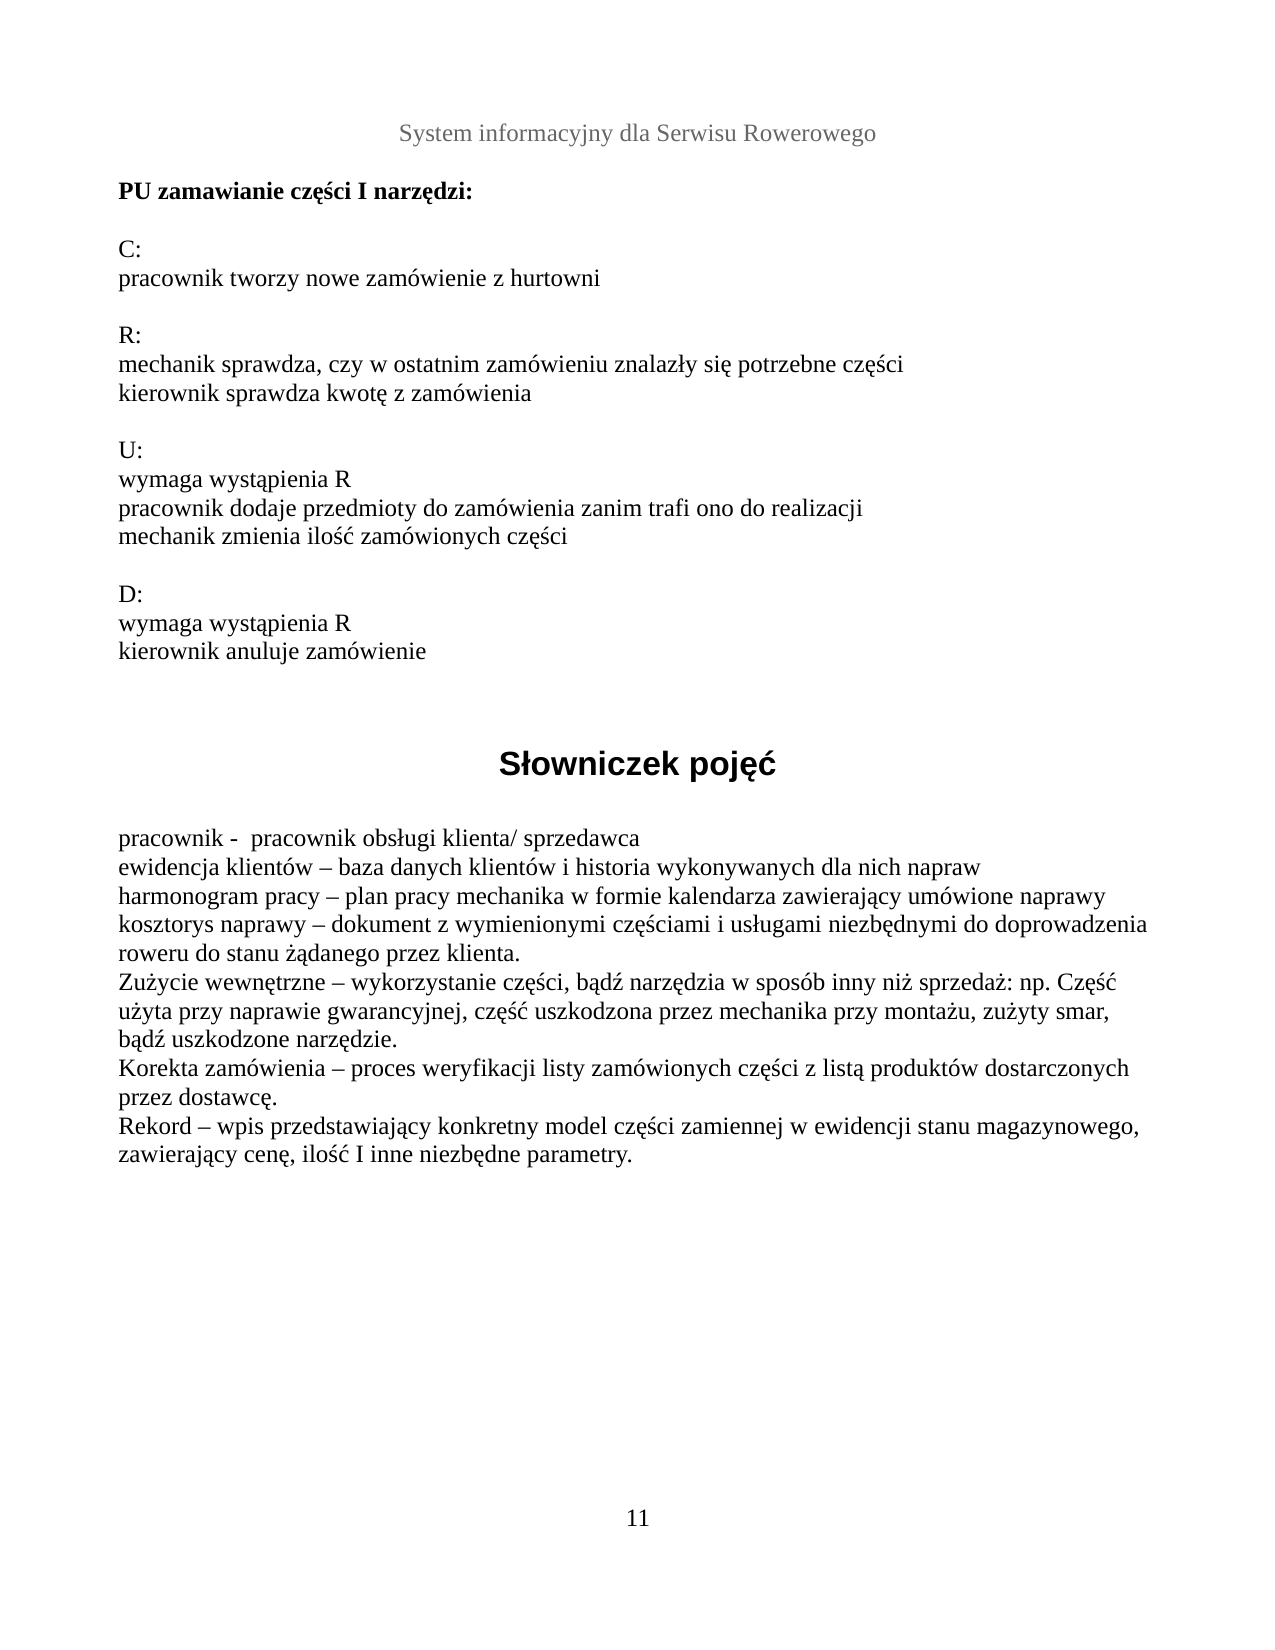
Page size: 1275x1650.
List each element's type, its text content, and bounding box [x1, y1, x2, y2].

text harmonogram pracy – plan pracy mechanika w formie kalendarza zawierający umówione naprawy [118, 881, 1157, 909]
text kosztorys naprawy – dokument z wymienionymi częściami i usługami niezbędnymi do doprowadzenia roweru do stanu żądanego przez klienta. [118, 909, 1157, 967]
text D: [118, 579, 1157, 608]
text kierownik anuluje zamówienie [118, 636, 1157, 665]
text ewidencja klientów – baza danych klientów i historia wykonywanych dla nich napraw [118, 852, 1157, 881]
text mechanik sprawdza, czy w ostatnim zamówieniu znalazły się potrzebne części [118, 349, 1157, 378]
text Rekord – wpis przedstawiający konkretny model części zamiennej w ewidencji stanu magazynowego, zawierający cenę, ilość I inne niezbędne parametry. [118, 1111, 1157, 1168]
text C: [118, 234, 1157, 263]
subtitle Słowniczek pojęć [118, 743, 1157, 782]
text pracownik dodaje przedmioty do zamówienia zanim trafi ono do realizacji [118, 493, 1157, 521]
text wymaga wystąpienia R [118, 608, 1157, 636]
text U: [118, 435, 1157, 464]
text pracownik tworzy nowe zamówienie z hurtowni [118, 263, 1157, 291]
text Zużycie wewnętrzne – wykorzystanie części, bądź narzędzia w sposób inny niż sprzedaż: np. Część użyta przy naprawie gwarancyjnej, część uszkodzona przez mechanika przy montażu, zużyty smar, bądź uszkodzone narzędzie. [118, 967, 1157, 1053]
text PU zamawianie części I narzędzi: [118, 176, 1157, 205]
text kierownik sprawdza kwotę z zamówienia [118, 378, 1157, 406]
text mechanik zmienia ilość zamówionych części [118, 521, 1157, 550]
text Korekta zamówienia – proces weryfikacji listy zamówionych części z listą produktów dostarczonych przez dostawcę. [118, 1053, 1157, 1111]
text pracownik - pracownik obsługi klienta/ sprzedawca [118, 823, 1157, 852]
text wymaga wystąpienia R [118, 464, 1157, 493]
text R: [118, 320, 1157, 349]
